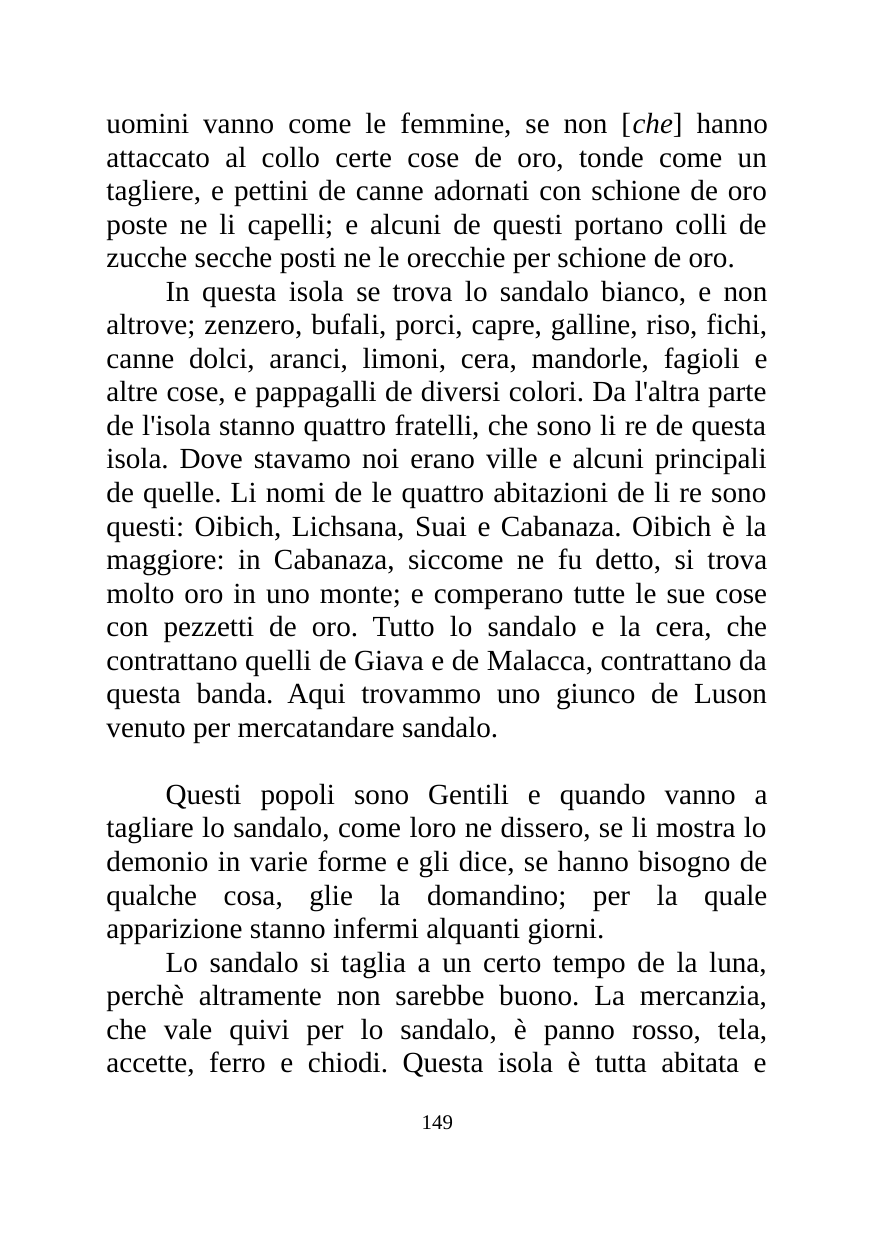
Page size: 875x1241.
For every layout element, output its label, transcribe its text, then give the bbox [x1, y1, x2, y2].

text uomini vanno come le femmine, se non [che] hanno attaccato al collo certe cose de oro, tonde come un tagliere, e pettini de canne adornati con schione de oro poste ne li capelli; e alcuni de questi portano colli de zucche secche posti ne le orecchie per schione de oro. [106, 106, 768, 274]
text In questa isola se trova lo sandalo bianco, e non altrove; zenzero, bufali, porci, capre, galline, riso, fichi, canne dolci, aranci, limoni, cera, mandorle, fagioli e altre cose, e pappagalli de diversi colori. Da l'altra parte de l'isola stanno quattro fratelli, che sono li re de questa isola. Dove stavamo noi erano ville e alcuni principali de quelle. Li nomi de le quattro abitazioni de li re sono questi: Oibich, Lichsana, Suai e Cabanaza. Oibich è la maggiore: in Cabanaza, siccome ne fu detto, si trova molto oro in uno monte; e comperano tutte le sue cose con pezzetti de oro. Tutto lo sandalo e la cera, che contrattano quelli de Giava e de Malacca, contrattano da questa banda. Aqui trovammo uno giunco de Luson venuto per mercatandare sandalo. [106, 274, 768, 743]
text Questi popoli sono Gentili e quando vanno a tagliare lo sandalo, come loro ne dissero, se li mostra lo demonio in varie forme e gli dice, se hanno bisogno de qualche cosa, glie la domandino; per la quale apparizione stanno infermi alquanti giorni. [106, 777, 768, 945]
text Lo sandalo si taglia a un certo tempo de la luna, perchè altramente non sarebbe buono. La mercanzia, che vale quivi per lo sandalo, è panno rosso, tela, accette, ferro e chiodi. Questa isola è tutta abitata e [106, 945, 768, 1079]
